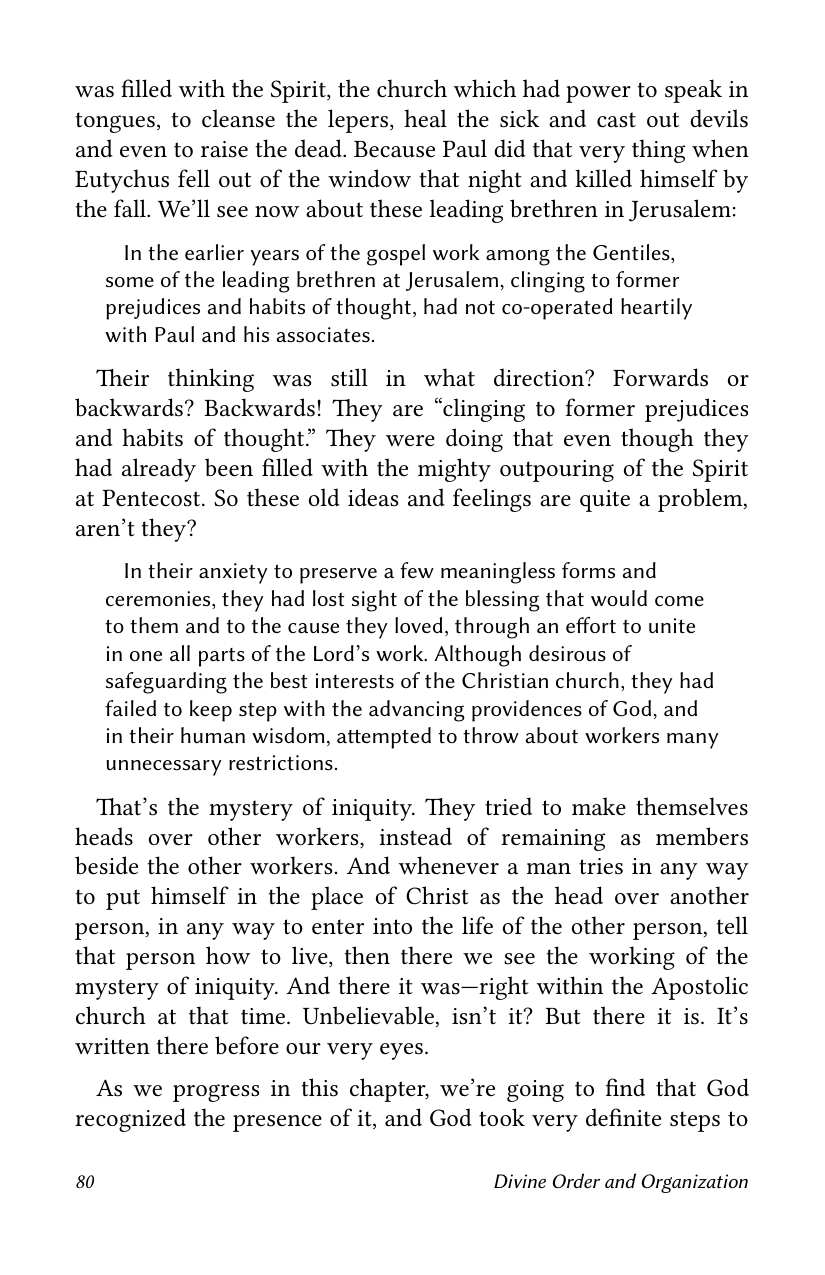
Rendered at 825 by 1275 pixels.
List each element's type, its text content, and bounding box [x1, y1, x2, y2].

text In their anxiety to preserve a few meaningless forms and ceremonies, they had lost sight of the blessing that would come to them and to the cause they loved, through an effort to unite in one all parts of the Lord’s work. Although desirous of safeguarding the best interests of the Christian church, they had failed to keep step with the advancing providences of God, and in their human wisdom, attempted to throw about workers many unnecessary restrictions. [105, 558, 720, 776]
text As we progress in this chapter, we’re going to find that God recognized the presence of it, and God took very definite steps to [75, 1074, 750, 1132]
text That’s the mystery of iniquity. They tried to make themselves heads over other workers, instead of remaining as members beside the other workers. And whenever a man tries in any way to put himself in the place of Christ as the head over another person, in any way to enter into the life of the other person, tell that person how to live, then there we see the working of the mystery of iniquity. And there it was—right within the Apostolic church at that time. Unbelievable, isn’t it? But there it is. It’s written there before our very eyes. [75, 793, 750, 1060]
text In the earlier years of the gospel work among the Gentiles, some of the leading brethren at Jerusalem, clinging to former prejudices and habits of thought, had not co-operated heartily with Paul and his associates. [105, 239, 720, 348]
text was filled with the Spirit, the church which had power to speak in tongues, to cleanse the lepers, heal the sick and cast out devils and even to raise the dead. Because Paul did that very thing when Eutychus fell out of the window that night and killed himself by the fall. We’ll see now about these leading brethren in Jerusalem: [75, 75, 750, 223]
text Their thinking was still in what direction? Forwards or backwards? Backwards! They are “clinging to former prejudices and habits of thought.” They were doing that even though they had already been filled with the mighty outpouring of the Spirit at Pentecost. So these old ideas and feelings are quite a problem, aren’t they? [75, 364, 750, 542]
